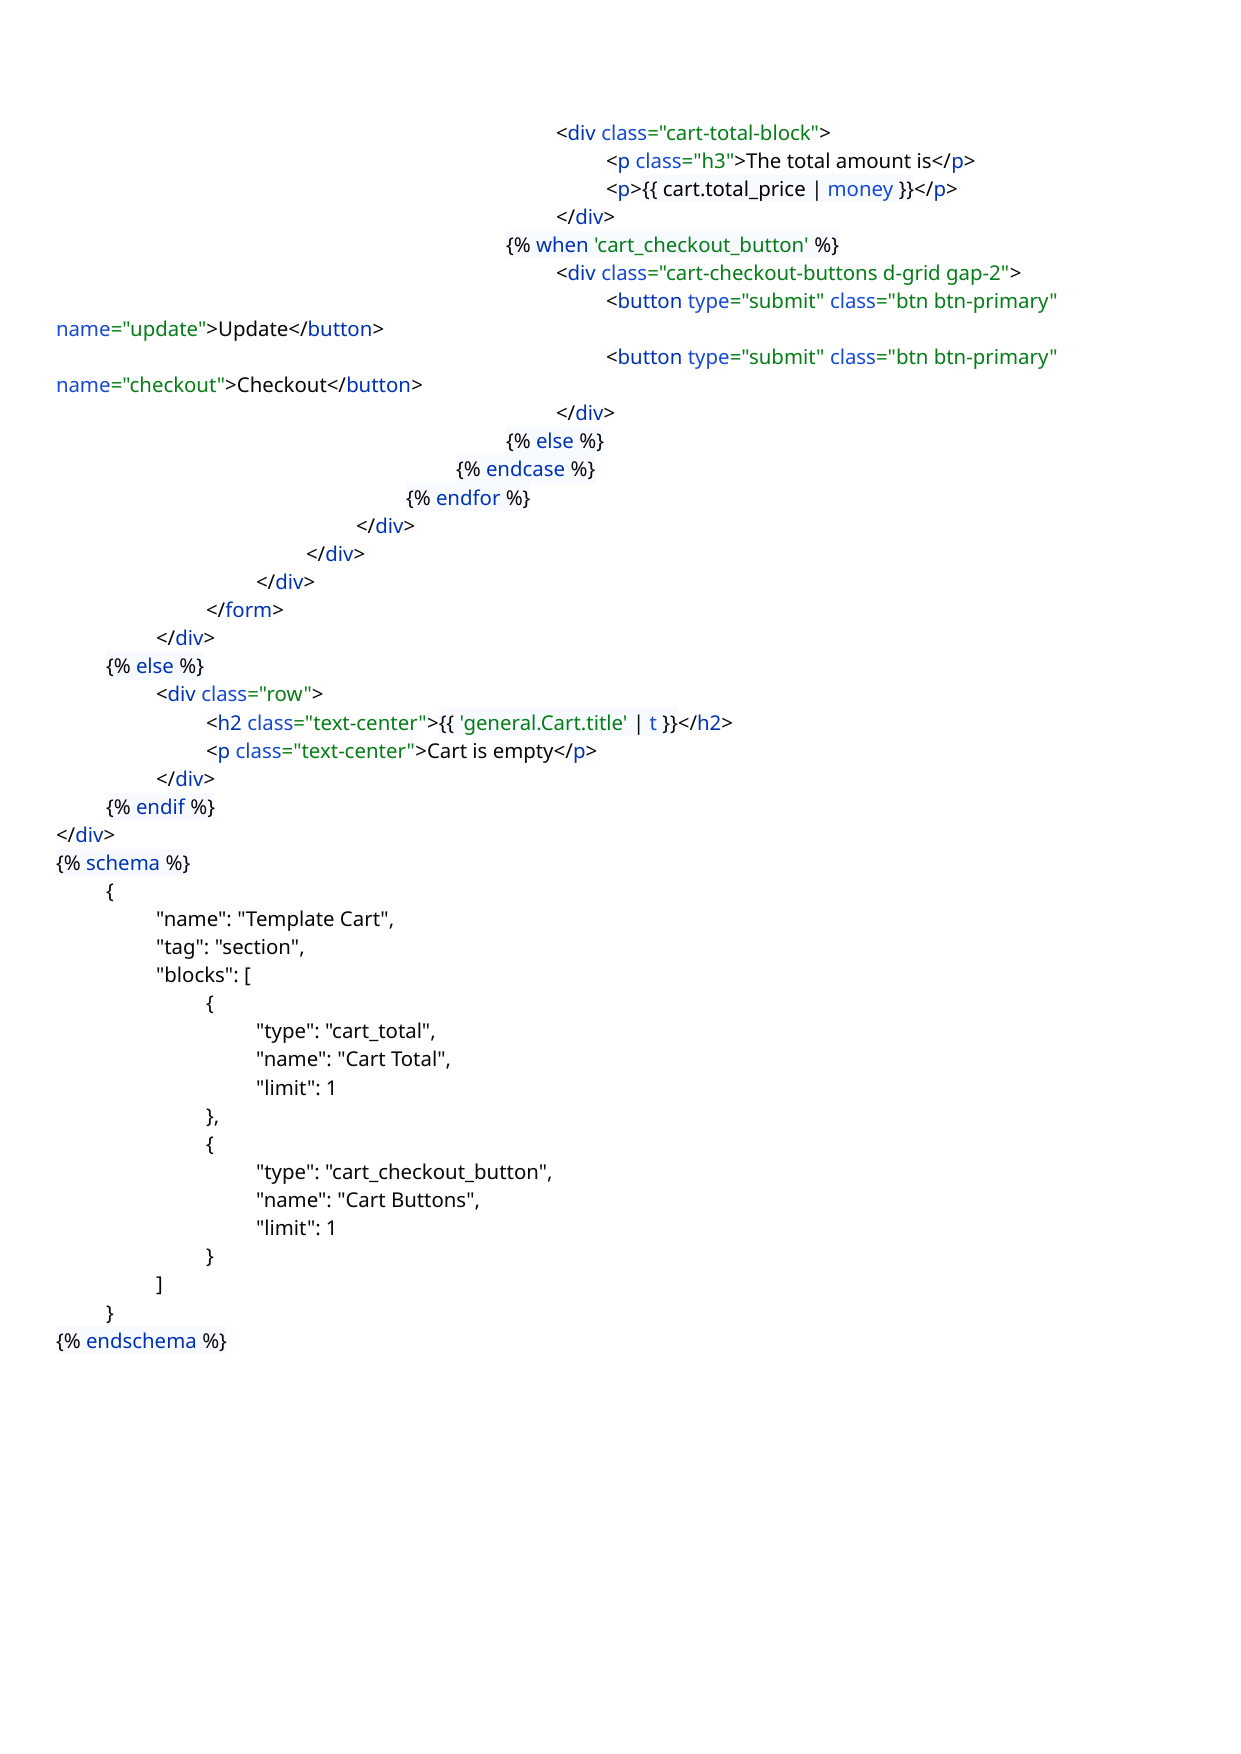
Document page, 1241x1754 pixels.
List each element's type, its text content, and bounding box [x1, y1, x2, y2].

text {% endfor %} [56, 483, 1187, 511]
text "limit": 1 [56, 1073, 1187, 1101]
text { [56, 1129, 1187, 1157]
text {% when 'cart_checkout_button' %} [56, 231, 1187, 259]
text } [56, 1298, 1187, 1326]
text </div> [56, 539, 1187, 567]
text {% else %} [56, 427, 1187, 455]
text {% endif %} [56, 792, 1187, 821]
text <div class="cart-total-block"> [56, 118, 1187, 146]
text </div> [56, 624, 1187, 652]
text "type": "cart_checkout_button", [56, 1157, 1187, 1186]
text </div> [56, 821, 1187, 848]
text {% endschema %} [56, 1326, 1187, 1354]
text <p class="text-center">Cart is empty</p> [56, 736, 1187, 764]
text <p>{{ cart.total_price | money }}</p> [56, 174, 1187, 202]
text </div> [56, 399, 1187, 427]
text {% else %} [56, 652, 1187, 680]
text "name": "Cart Buttons", [56, 1186, 1187, 1214]
text "type": "cart_total", [56, 1017, 1187, 1045]
text }, [56, 1101, 1187, 1129]
text <div class="cart-checkout-buttons d-grid gap-2"> [56, 259, 1187, 287]
text "blocks": [ [56, 961, 1187, 989]
text </form> [56, 596, 1187, 624]
text "tag": "section", [56, 932, 1187, 961]
text <button type="submit" class="btn btn-primary" name="checkout">Checkout</button> [56, 343, 1187, 399]
text { [56, 876, 1187, 904]
text } [56, 1242, 1187, 1270]
text {% endcase %} [56, 455, 1187, 483]
text </div> [56, 764, 1187, 792]
text {% schema %} [56, 848, 1187, 876]
text "limit": 1 [56, 1214, 1187, 1242]
text { [56, 989, 1187, 1017]
text </div> [56, 202, 1187, 231]
text <p class="h3">The total amount is</p> [56, 146, 1187, 174]
text </div> [56, 511, 1187, 539]
text "name": "Template Cart", [56, 904, 1187, 932]
text <div class="row"> [56, 680, 1187, 708]
text </div> [56, 567, 1187, 596]
text <button type="submit" class="btn btn-primary" name="update">Update</button> [56, 287, 1187, 343]
text "name": "Cart Total", [56, 1045, 1187, 1073]
text ] [56, 1270, 1187, 1298]
text <h2 class="text-center">{{ 'general.Cart.title' | t }}</h2> [56, 708, 1187, 736]
